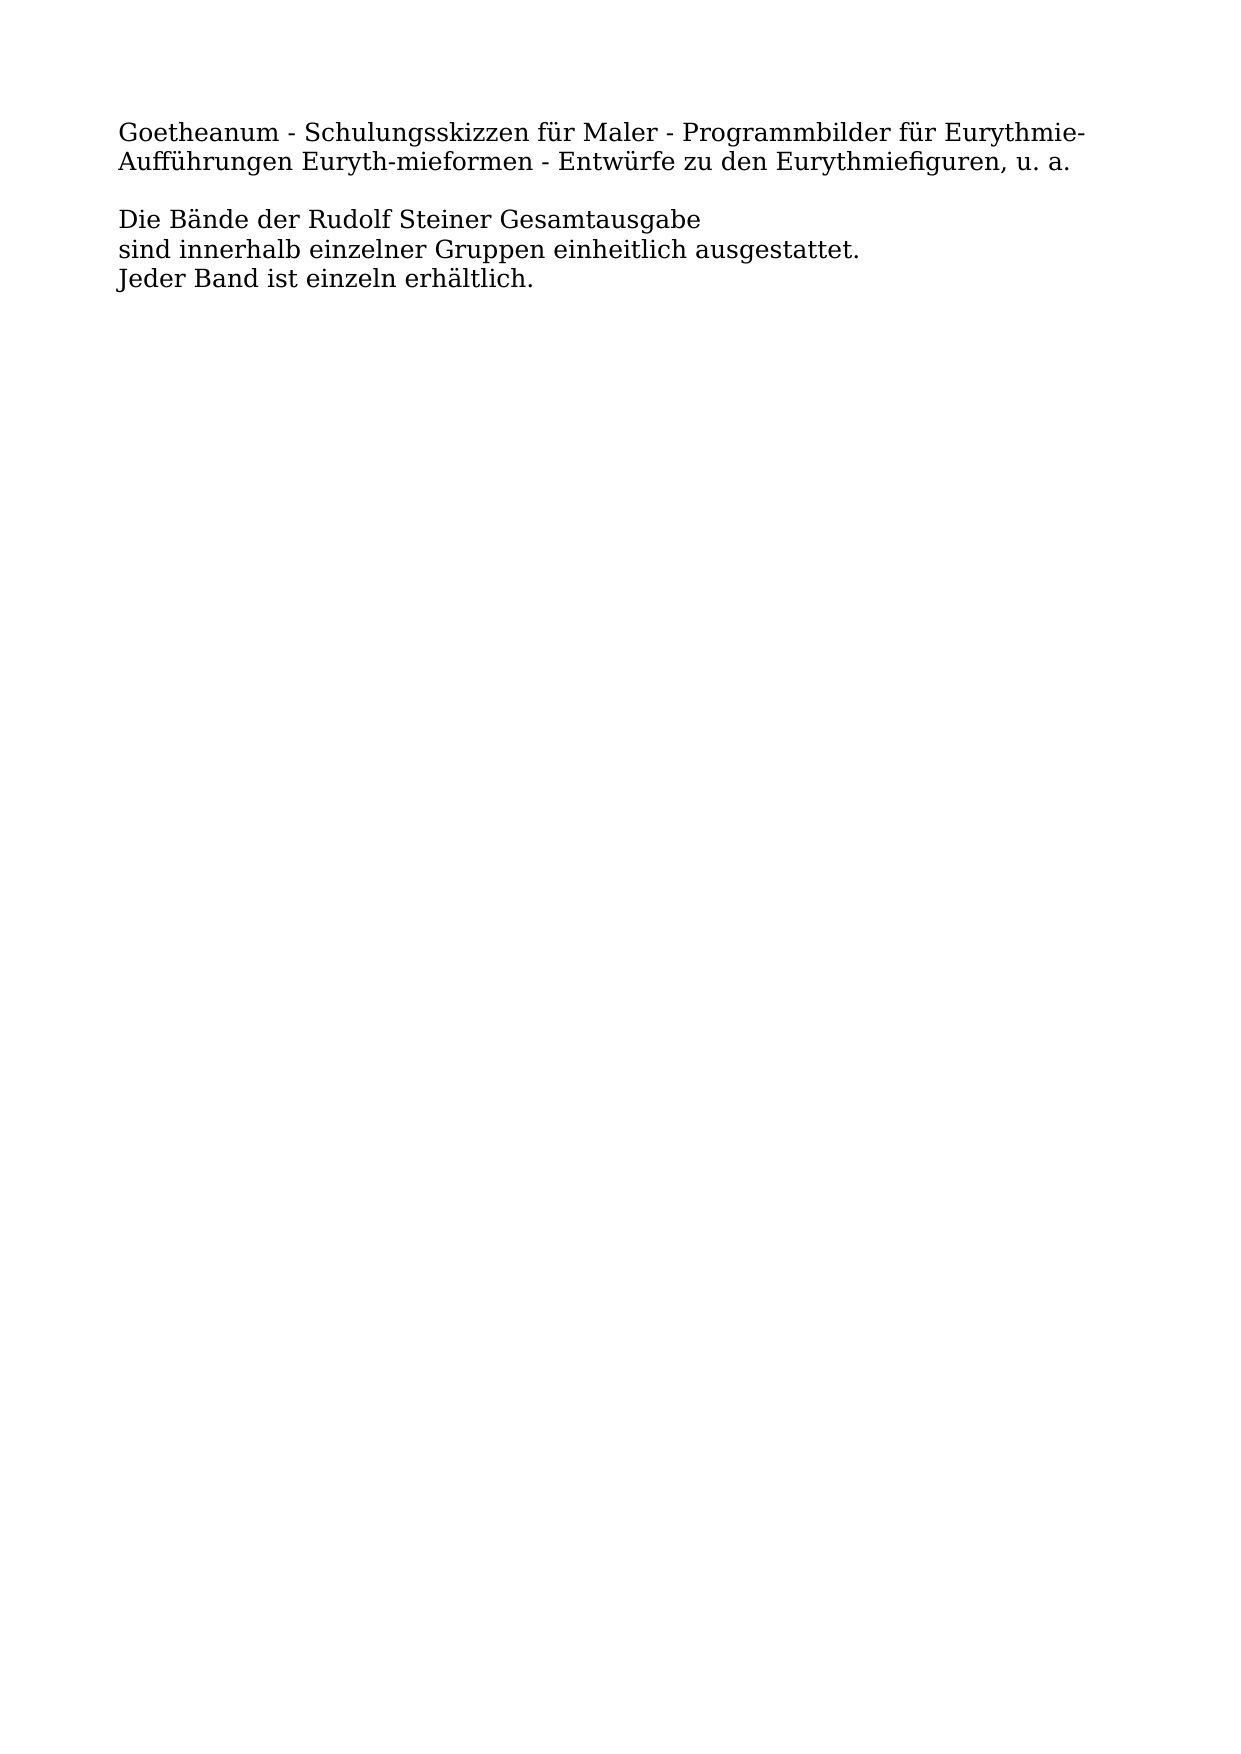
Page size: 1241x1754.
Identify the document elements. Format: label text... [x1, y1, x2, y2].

text sind innerhalb einzelner Gruppen einheitlich ausgestattet. [118, 235, 1122, 264]
text Die Bände der Rudolf Steiner Gesamtausgabe [118, 206, 1122, 235]
text Jeder Band ist einzeln erhältlich. [118, 264, 1122, 293]
text Goetheanum - Schulungsskizzen für Maler - Programmbilder für Eurythmie-Aufführungen Euryth-mieformen - Entwürfe zu den Eurythmiefiguren, u. a. [118, 118, 1122, 176]
